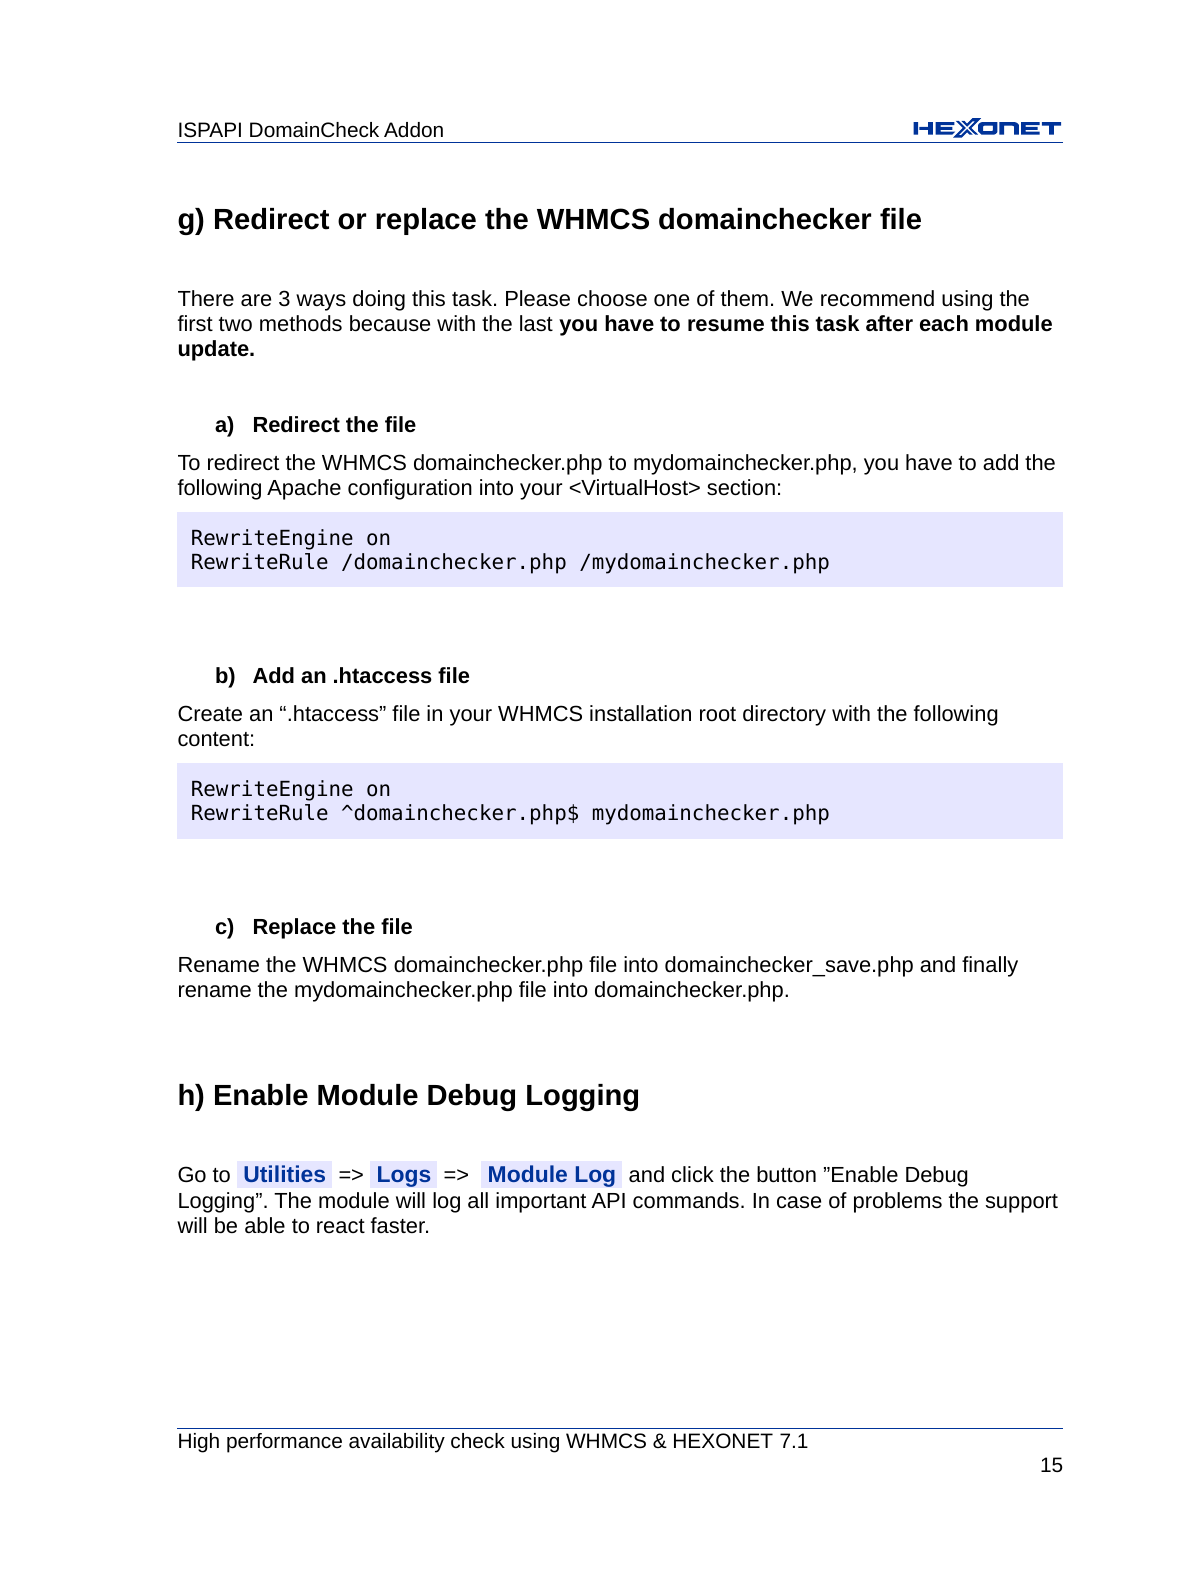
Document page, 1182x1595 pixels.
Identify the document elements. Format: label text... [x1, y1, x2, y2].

text RewriteEngine on RewriteRule ^domainchecker.php$ mydomainchecker.php [188, 774, 1053, 828]
subtitle Enable Module Debug Logging [177, 1077, 1063, 1111]
list Redirect the file [215, 412, 1063, 437]
text RewriteEngine on RewriteRule /domainchecker.php /mydomainchecker.php [188, 523, 1053, 577]
list Replace the file [215, 914, 1063, 939]
text Go to Utilities => Logs => Module Log and click the button ”Enable Debug Logging”. The module will log all important API commands. In case of problems the support will be able to react faster. [177, 1161, 1063, 1238]
subtitle Redirect or replace the WHMCS domainchecker file [177, 202, 1063, 236]
text To redirect the WHMCS domainchecker.php to mydomainchecker.php, you have to add the following Apache configuration into your <VirtualHost> section: [177, 449, 1063, 500]
list Add an .htaccess file [215, 663, 1063, 688]
text Create an “.htaccess” file in your WHMCS installation root directory with the following content: [177, 701, 1063, 751]
text Rename the WHMCS domainchecker.php file into domainchecker_save.php and finally rename the mydomainchecker.php file into domainchecker.php. [177, 952, 1063, 1002]
text There are 3 ways doing this task. Please choose one of them. We recommend using the first two methods because with the last you have to resume this task after each module update. [177, 286, 1063, 361]
